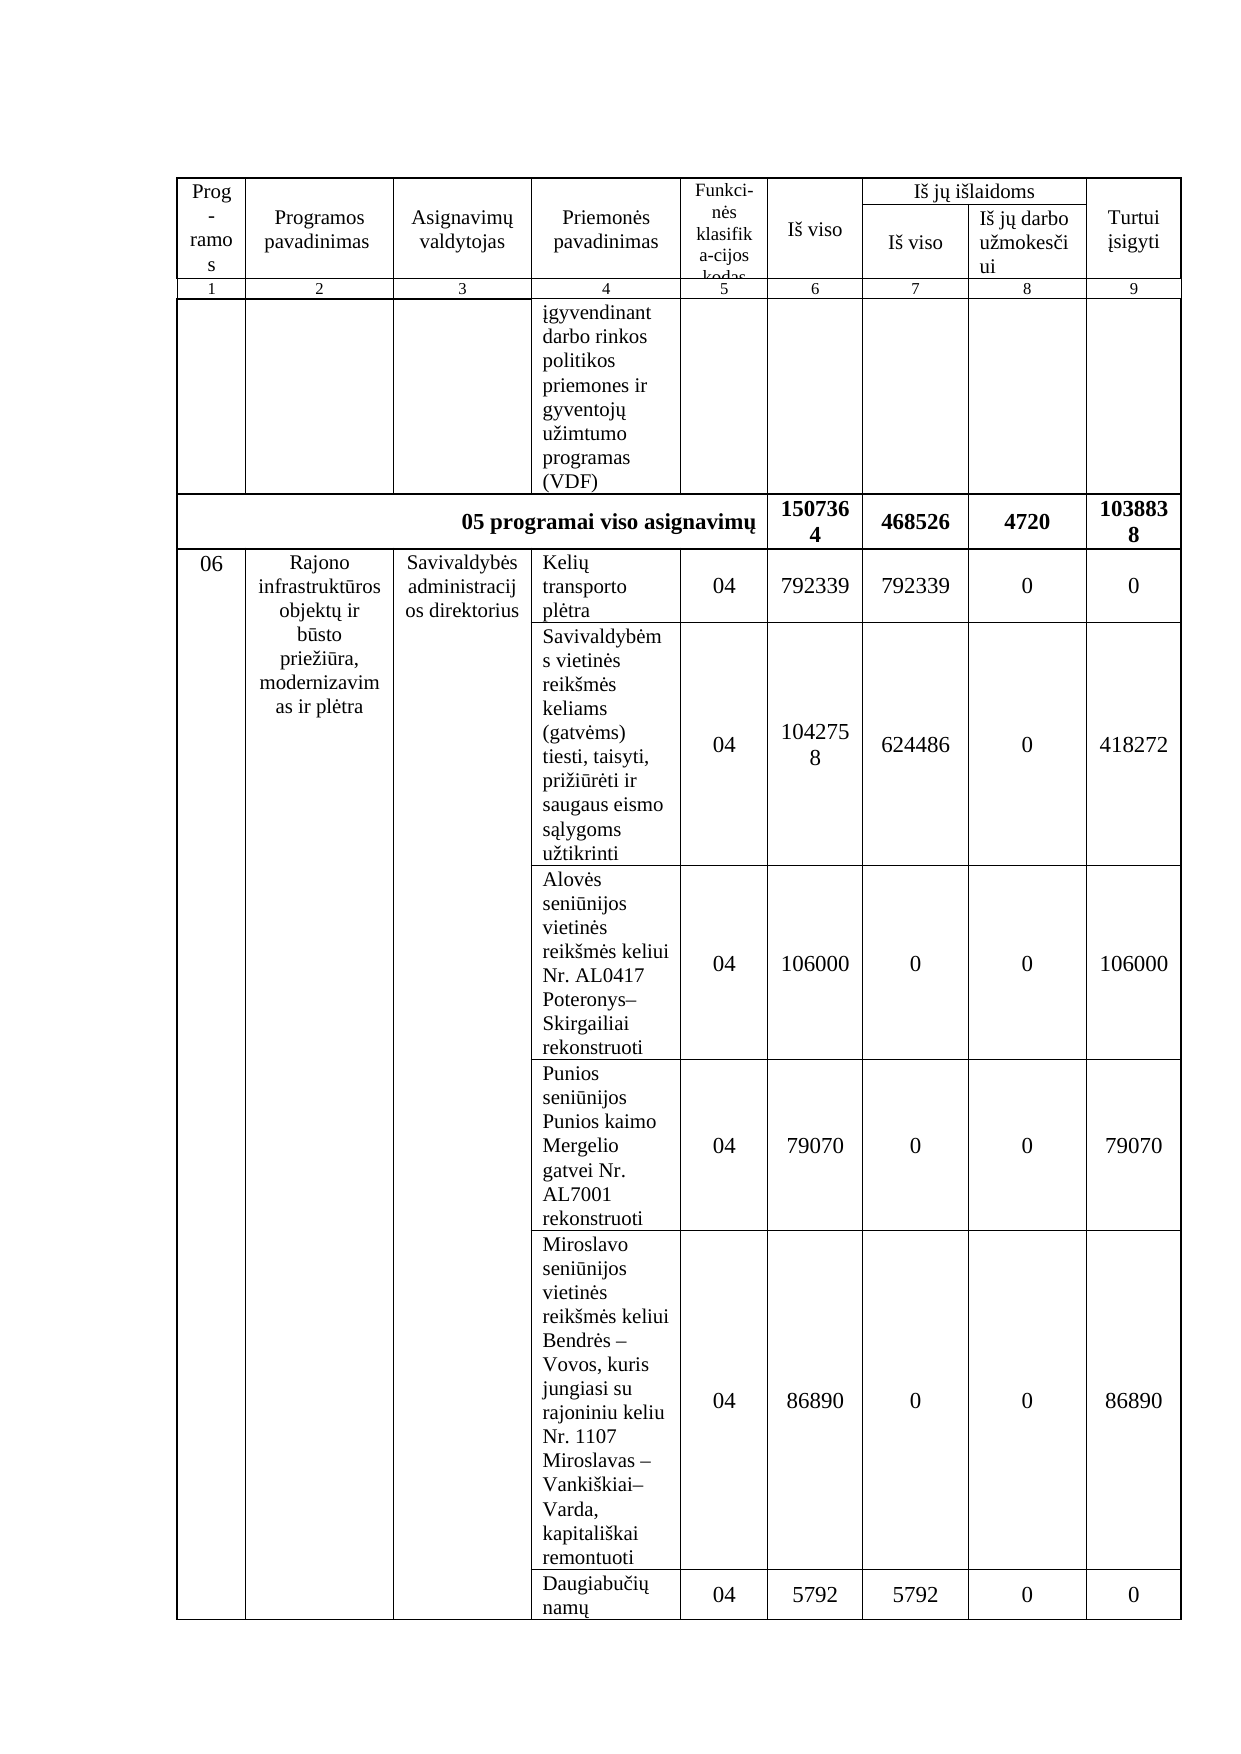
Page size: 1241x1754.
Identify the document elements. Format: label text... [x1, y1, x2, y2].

table_cell 5792 [768, 1570, 862, 1619]
table_header Programos pavadinimas [246, 179, 393, 278]
table_cell 0 [1087, 550, 1180, 622]
table_cell 1 [178, 279, 245, 298]
table_cell 418272 [1087, 623, 1180, 864]
table_cell 0 [969, 866, 1086, 1059]
table_cell 8 [969, 279, 1086, 298]
table_cell Kelių transporto plėtra [532, 550, 680, 622]
table_cell 79070 [1087, 1060, 1180, 1230]
table_cell 792339 [863, 550, 968, 622]
table_cell 1038838 [1087, 495, 1180, 548]
table_cell 0 [969, 550, 1086, 622]
table_cell 2 [246, 279, 393, 298]
table_cell [863, 299, 968, 493]
table_cell 1507364 [768, 495, 862, 548]
table_header Iš viso [768, 179, 862, 278]
table_cell Daugiabučių namų [532, 1570, 680, 1619]
table_cell 468526 [863, 495, 968, 548]
table_cell 04 [681, 1060, 767, 1230]
table_cell 624486 [863, 623, 968, 864]
table_cell 06 [178, 550, 245, 1619]
table_cell 6 [768, 279, 862, 298]
table_cell Alovės seniūnijos vietinės reikšmės keliui Nr. AL0417 Poteronys–Skirgailiai rekonstruoti [532, 866, 680, 1059]
table_cell Savivaldybėms vietinės reikšmės keliams (gatvėms) tiesti, taisyti, prižiūrėti ir saugaus eismo sąlygoms užtikrinti [532, 623, 680, 864]
table_cell [246, 300, 393, 493]
table_cell įgyvendinant darbo rinkos politikos priemones ir gyventojų užimtumo programas (VDF) [532, 299, 680, 493]
table_cell [681, 299, 767, 493]
table_cell 4 [532, 279, 680, 298]
table_header Turtui įsigyti [1087, 179, 1180, 278]
table_header Iš jų išlaidoms [863, 179, 1086, 204]
table_cell 106000 [1087, 866, 1180, 1059]
table_cell 0 [969, 1231, 1086, 1569]
table_cell [969, 299, 1086, 493]
table_cell Iš viso [863, 205, 968, 278]
table_cell 79070 [768, 1060, 862, 1230]
table_cell 9 [1087, 279, 1181, 298]
table_cell Miroslavo seniūnijos vietinės reikšmės keliui Bendrės – Vovos, kuris jungiasi su rajoniniu keliu Nr. 1107 Miroslavas –Vankiškiai–Varda, kapitališkai remontuoti [532, 1231, 680, 1569]
table_header Asignavimų valdytojas [394, 179, 531, 278]
table_cell 05 programai viso asignavimų [178, 495, 767, 548]
table_header Funkci-nės klasifika-cijos kodas [681, 179, 767, 278]
table_cell 7 [863, 279, 968, 298]
table_cell 86890 [1087, 1231, 1180, 1569]
table_cell 5 [681, 279, 767, 298]
table_cell [178, 300, 245, 493]
table_cell 0 [1087, 1570, 1180, 1619]
table_cell 04 [681, 623, 767, 864]
table_cell 86890 [768, 1231, 862, 1569]
table_cell 3 [394, 279, 531, 298]
table_cell Iš jų darbo užmokesčiui [969, 205, 1086, 278]
table_cell Rajono infrastruktūros objektų ir būsto priežiūra, modernizavimas ir plėtra [246, 550, 393, 1619]
table_cell 4720 [969, 495, 1086, 548]
table_cell 0 [969, 1570, 1086, 1619]
table_cell 106000 [768, 866, 862, 1059]
table_cell Savivaldybės administracijos direktorius [394, 550, 531, 1619]
table_cell 04 [681, 866, 767, 1059]
table_cell 5792 [863, 1570, 968, 1619]
table_cell 792339 [768, 550, 862, 622]
table_cell 04 [681, 1570, 767, 1619]
table_cell 1042758 [768, 623, 862, 864]
table_cell 0 [969, 1060, 1086, 1230]
table_cell [1087, 299, 1180, 493]
table_cell 0 [969, 623, 1086, 864]
table_cell [768, 299, 862, 493]
table_cell 04 [681, 1231, 767, 1569]
table_cell 0 [863, 866, 968, 1059]
table_cell 0 [863, 1060, 968, 1230]
table_cell [394, 300, 531, 493]
table_cell 0 [863, 1231, 968, 1569]
table_cell 04 [681, 550, 767, 622]
table_cell Punios seniūnijos Punios kaimo Mergelio gatvei Nr. AL7001 rekonstruoti [532, 1060, 680, 1230]
table_header Priemonės pavadinimas [532, 179, 680, 278]
table_header Prog-ramos kodas [178, 179, 245, 278]
